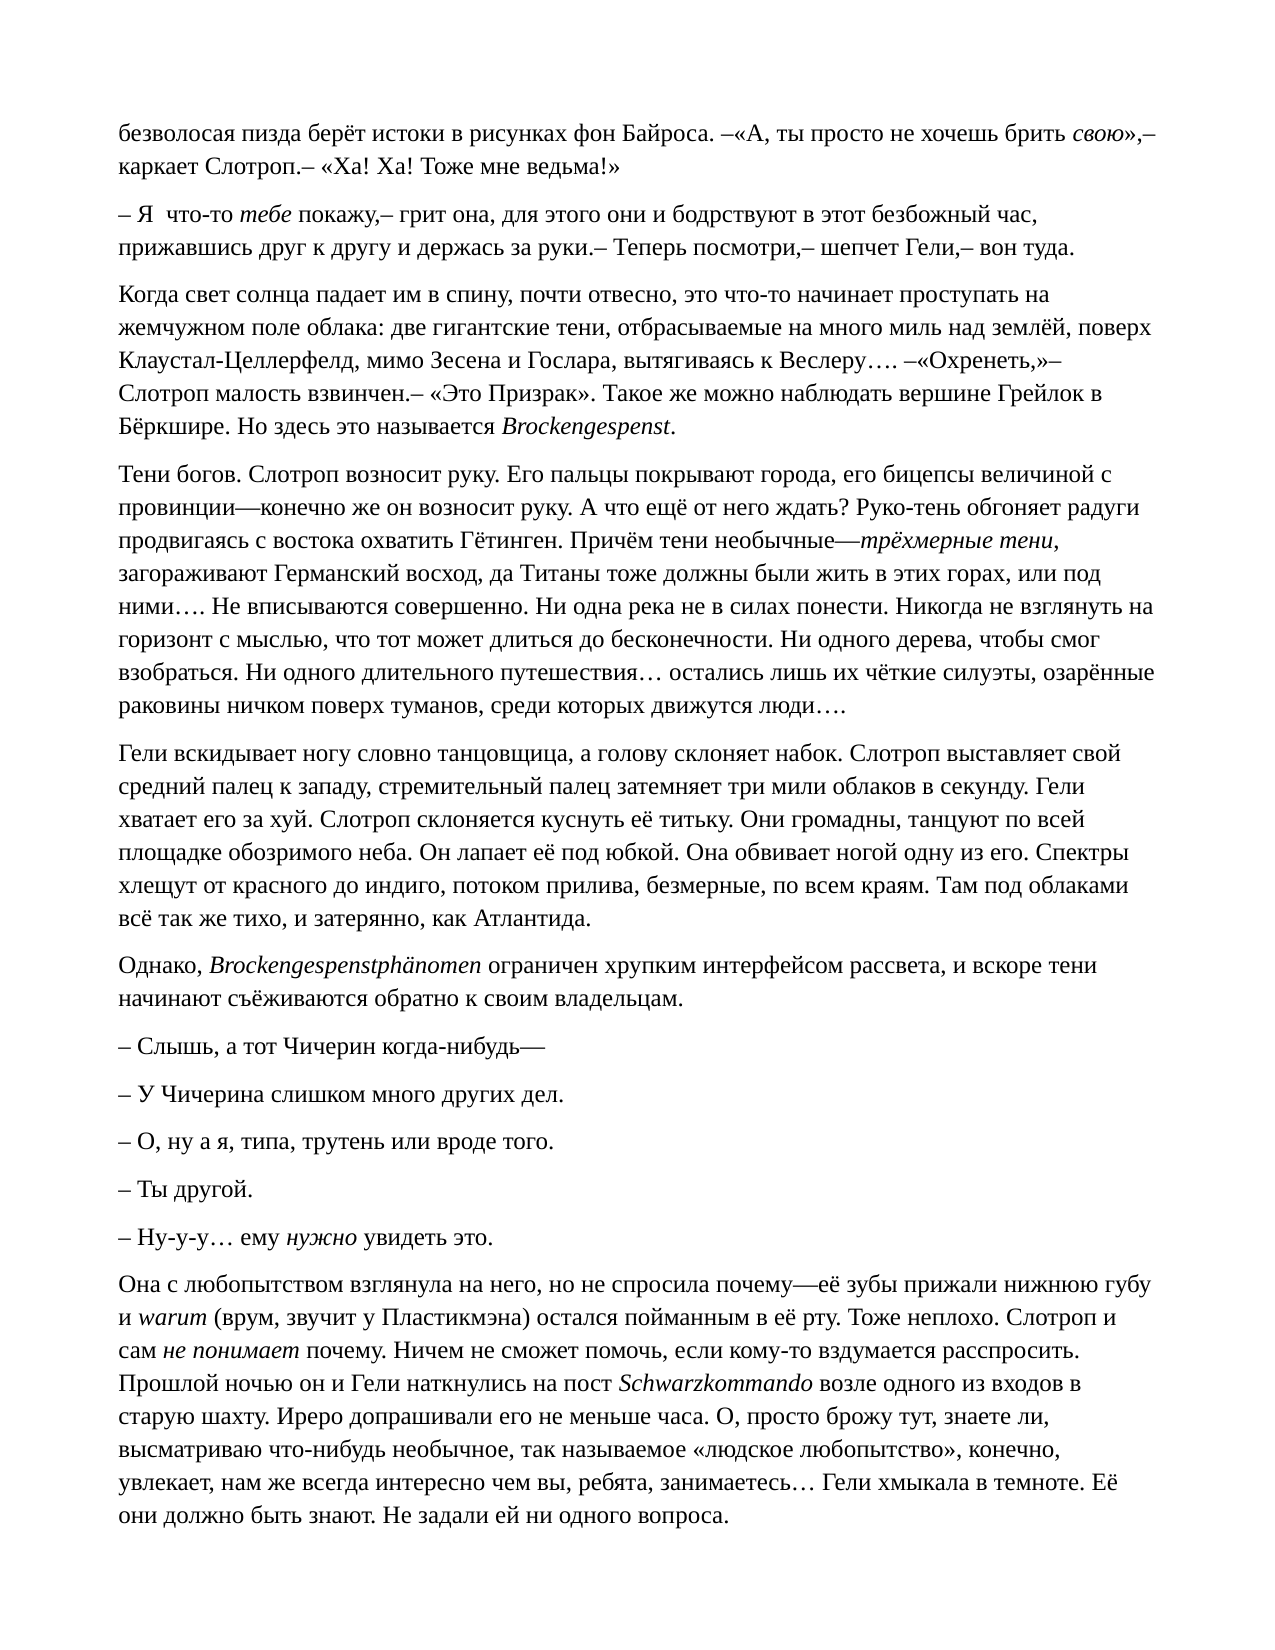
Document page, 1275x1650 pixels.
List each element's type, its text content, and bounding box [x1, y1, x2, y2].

text – Ты другой. [118, 1174, 1157, 1203]
text Когда свет солнца падает им в спину, почти отвесно, это что-то начинает проступать на жемчужном поле облака: две гигантские тени, отбрасываемые на много миль над землёй, поверх Клаустал-Целлерфелд, мимо Зесена и Гослара, вытягиваясь к Веслеру…. –«Охренеть,»– Слотроп малость взвинчен.– «Это Призрак». Такое же можно наблюдать вершине Грейлок в Бёркшире. Но здесь это называется Brockengespenst. [118, 279, 1157, 440]
text Тени богов. Слотроп возносит руку. Его пальцы покрывают города, его бицепсы величиной с провинции—конечно же он возносит руку. А что ещё от него ждать? Руко-тень обгоняет радуги продвигаясь с востока охватить Гётинген. Причём тени необычные—трёхмерные тени, загораживают Германский восход, да Титаны тоже должны были жить в этих горах, или под ними…. Не вписываются совершенно. Ни одна река не в силах понести. Никогда не взглянуть на горизонт с мыслью, что тот может длиться до бесконечности. Ни одного дерева, чтобы смог взобраться. Ни одного длительного путешествия… остались лишь их чёткие силуэты, озарённые раковины ничком поверх туманов, среди которых движутся люди…. [118, 459, 1157, 719]
text – Я что-то тебе покажу,– грит она, для этого они и бодрствуют в этот безбожный час, прижавшись друг к другу и держась за руки.– Теперь посмотри,– шепчет Гели,– вон туда. [118, 199, 1157, 261]
text безволосая пизда берёт истоки в рисунках фон Байроса. –«А, ты просто не хочешь брить свою»,– каркает Слотроп.– «Ха! Ха! Тоже мне ведьма!» [118, 118, 1157, 180]
text Она с любопытством взглянула на него, но не спросила почему—её зубы прижали нижнюю губу и warum (врум, звучит у Пластикмэна) остался пойманным в её рту. Тоже неплохо. Слотроп и сам не понимает почему. Ничем не сможет помочь, если кому-то вздумается расспросить. Прошлой ночью он и Гели наткнулись на пост Schwarzkommando возле одного из входов в старую шахту. Иреро допрашивали его не меньше часа. О, просто брожу тут, знаете ли, высматриваю что-нибудь необычное, так называемое «людское любопытство», конечно, увлекает, нам же всегда интересно чем вы, ребята, занимаетесь… Гели хмыкала в темноте. Её они должно быть знают. Не задали ей ни одного вопроса. [118, 1269, 1157, 1529]
text – О, ну а я, типа, трутень или вроде того. [118, 1126, 1157, 1155]
text – У Чичерина слишком много других дел. [118, 1079, 1157, 1107]
text Гели вскидывает ногу словно танцовщица, а голову склоняет набок. Слотроп выставляет свой средний палец к западу, стремительный палец затемняет три мили облаков в секунду. Гели хватает его за хуй. Слотроп склоняется куснуть её титьку. Они громадны, танцуют по всей площадке обозримого неба. Он лапает её под юбкой. Она обвивает ногой одну из его. Спектры хлещут от красного до индиго, потоком прилива, безмерные, по всем краям. Там под облаками всё так же тихо, и затерянно, как Атлантида. [118, 738, 1157, 932]
text – Ну-у-у… ему нужно увидеть это. [118, 1222, 1157, 1250]
text – Слышь, а тот Чичерин когда-нибудь— [118, 1031, 1157, 1060]
text Однако, Brockengespenstphänomen ограничен хрупким интерфейсом рассвета, и вскоре тени начинают съёживаются обратно к своим владельцам. [118, 951, 1157, 1012]
